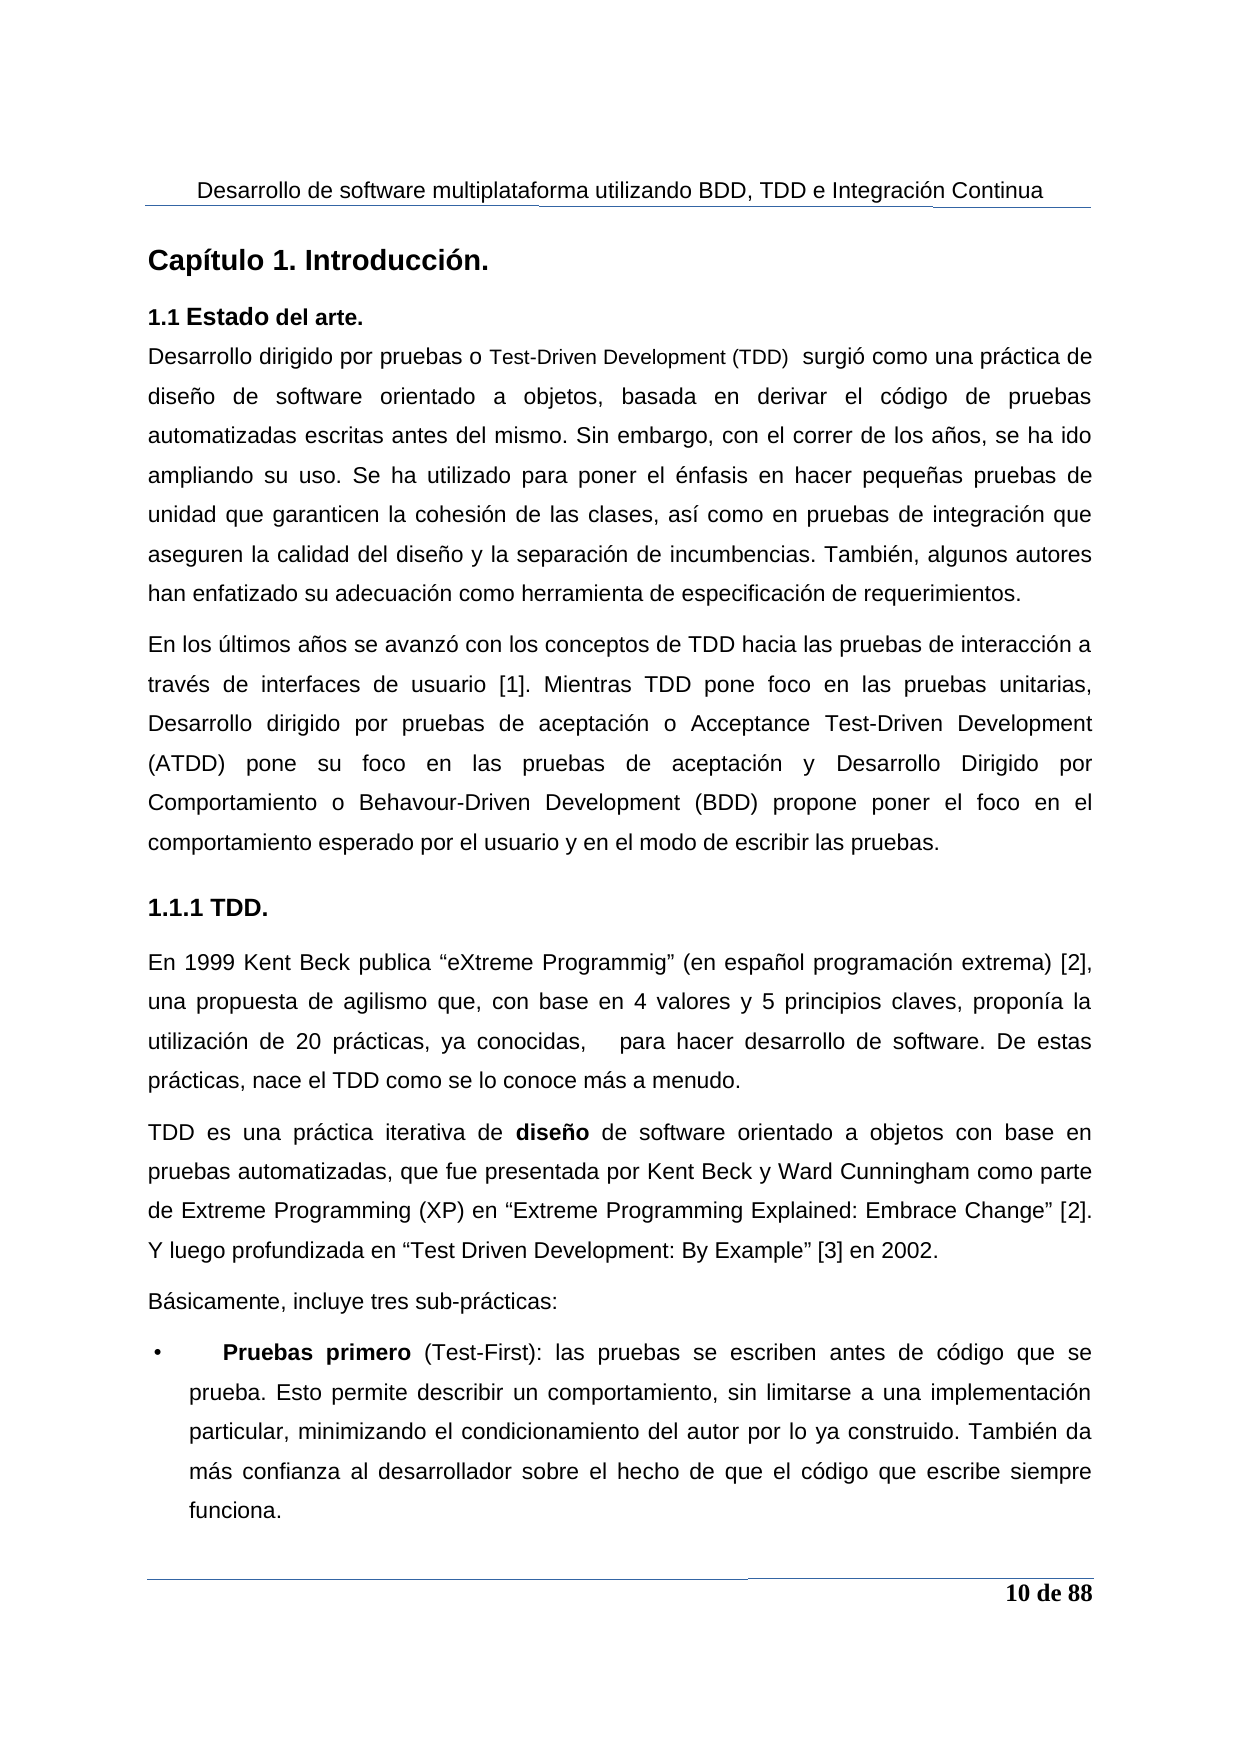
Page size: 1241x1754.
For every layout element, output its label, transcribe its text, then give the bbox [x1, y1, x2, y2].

subtitle Capítulo 1. Introducción. [148, 243, 1093, 277]
text Básicamente, incluye tres sub-prácticas: [148, 1288, 1093, 1314]
text En 1999 Kent Beck publica “eXtreme Programmig” (en español programación extrema) [2], una propuesta de agilismo que, con base en 4 valores y 5 principios claves, proponía la utilización de 20 prácticas, ya conocidas, para hacer desarrollo de software. De estas prácticas, nace el TDD como se lo conoce más a menudo. [148, 949, 1093, 1093]
text TDD es una práctica iterativa de diseño de software orientado a objetos con base en pruebas automatizadas, que fue presentada por Kent Beck y Ward Cunningham como parte de Extreme Programming (XP) en “Extreme Programming Explained: Embrace Change” [2]. Y luego profundizada en “Test Driven Development: By Example” [3] en 2002. [148, 1118, 1093, 1263]
text Desarrollo dirigido por pruebas o Test-Driven Development (TDD) surgió como una práctica de diseño de software orientado a objetos, basada en derivar el código de pruebas automatizadas escritas antes del mismo. Sin embargo, con el correr de los años, se ha ido ampliando su uso. Se ha utilizado para poner el énfasis en hacer pequeñas pruebas de unidad que garanticen la cohesión de las clases, así como en pruebas de integración que aseguren la calidad del diseño y la separación de incumbencias. También, algunos autores han enfatizado su adecuación como herramienta de especificación de requerimientos. [148, 343, 1093, 606]
subtitle 1.1.1 TDD. [148, 893, 1093, 922]
subtitle 1.1 Estado del arte. [148, 302, 1093, 331]
list Pruebas primero (Test-First): las pruebas se escriben antes de código que se prueba. Esto permite describir un comportamiento, sin limitarse a una implementación particular, minimizando el condicionamiento del autor por lo ya construido. También da más confianza al desarrollador sobre el hecho de que el código que escribe siempre funciona. [153, 1339, 1093, 1524]
text En los últimos años se avanzó con los conceptos de TDD hacia las pruebas de interacción a través de interfaces de usuario [1]. Mientras TDD pone foco en las pruebas unitarias, Desarrollo dirigido por pruebas de aceptación o Acceptance Test-Driven Development (ATDD) pone su foco en las pruebas de aceptación y Desarrollo Dirigido por Comportamiento o Behavour-Driven Development (BDD) propone poner el foco en el comportamiento esperado por el usuario y en el modo de escribir las pruebas. [148, 631, 1093, 855]
